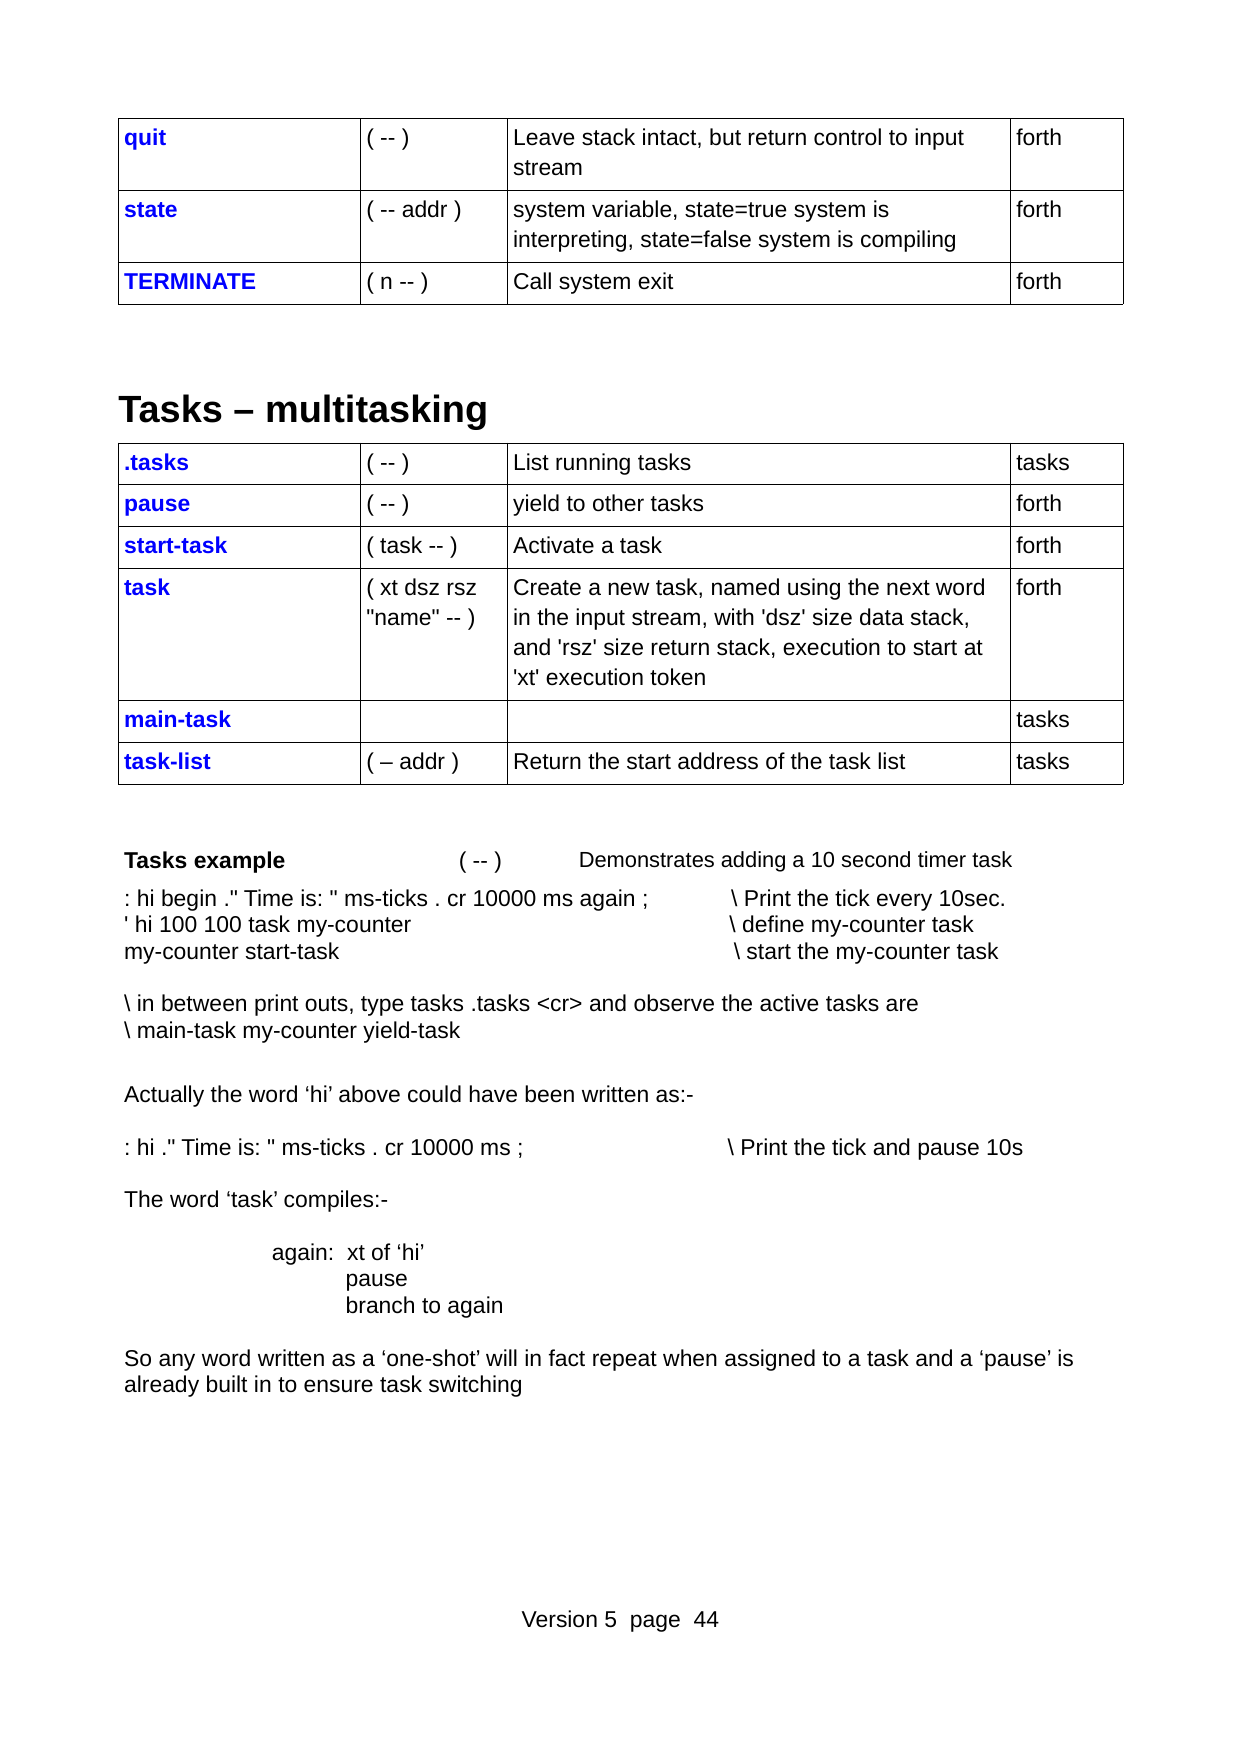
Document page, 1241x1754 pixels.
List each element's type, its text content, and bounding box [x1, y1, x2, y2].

table_cell task-list [119, 743, 360, 784]
table_cell [361, 701, 507, 742]
table_cell state [119, 191, 360, 262]
table_cell tasks [1011, 701, 1123, 742]
table_cell Call system exit [508, 263, 1010, 304]
table_header Tasks example [118, 841, 453, 879]
table_cell ( n -- ) [361, 263, 507, 304]
table_cell yield to other tasks [508, 485, 1010, 526]
table_cell forth [1011, 485, 1123, 526]
table_cell forth [1011, 527, 1123, 568]
table_cell main-task [119, 701, 360, 742]
table_cell ( task -- ) [361, 527, 507, 568]
table_header List running tasks [508, 444, 1010, 484]
table_cell ( xt dsz rsz "name" -- ) [361, 569, 507, 700]
table_header ( -- ) [361, 444, 507, 484]
table_cell pause [119, 485, 360, 526]
table_cell Activate a task [508, 527, 1010, 568]
table_header Demonstrates adding a 10 second timer task [573, 841, 1123, 879]
table_cell [508, 701, 1010, 742]
table_cell forth [1011, 263, 1123, 304]
subtitle Tasks – multitasking [118, 386, 1122, 430]
table_cell quit [119, 119, 360, 190]
table_cell forth [1011, 119, 1123, 190]
table_cell start-task [119, 527, 360, 568]
table_cell Return the start address of the task list [508, 743, 1010, 784]
table_cell Leave stack intact, but return control to input stream [508, 119, 1010, 190]
table_cell Create a new task, named using the next word in the input stream, with 'dsz' size data stack, and 'rsz' size return stack, execution to start at 'xt' execution token [508, 569, 1010, 700]
table_cell forth [1011, 569, 1123, 700]
table_cell ( – addr ) [361, 743, 507, 784]
table_cell forth [1011, 191, 1123, 262]
table_header ( -- ) [453, 841, 573, 879]
table_header tasks [1011, 444, 1123, 484]
table_cell Actually the word ‘hi’ above could have been written as:- : hi ." Time is: " ms-ticks . cr 10000 ms ; \ Print the tick and pause 10s The word ‘task’ compiles:- again: xt of ‘hi’ pause branch to again So any word written as a ‘one-shot’ will in fact repeat when assigned to a task and a ‘pause’ is already built in to ensure task switching [118, 1049, 1123, 1403]
table_cell ( -- ) [361, 485, 507, 526]
table_cell : hi begin ." Time is: " ms-ticks . cr 10000 ms again ; \ Print the tick every 10sec. ' hi 100 100 task my-counter \ define my-counter task my-counter start-task \ start the my-counter task \ in between print outs, type tasks .tasks <cr> and observe the active tasks are \ main-task my-counter yield-task [118, 879, 1123, 1049]
table_cell system variable, state=true system is interpreting, state=false system is compiling [508, 191, 1010, 262]
table_cell TERMINATE [119, 263, 360, 304]
table_header .tasks [119, 444, 360, 484]
table_cell task [119, 569, 360, 700]
table_cell tasks [1011, 743, 1123, 784]
table_cell ( -- addr ) [361, 191, 507, 262]
table_cell ( -- ) [361, 119, 507, 190]
